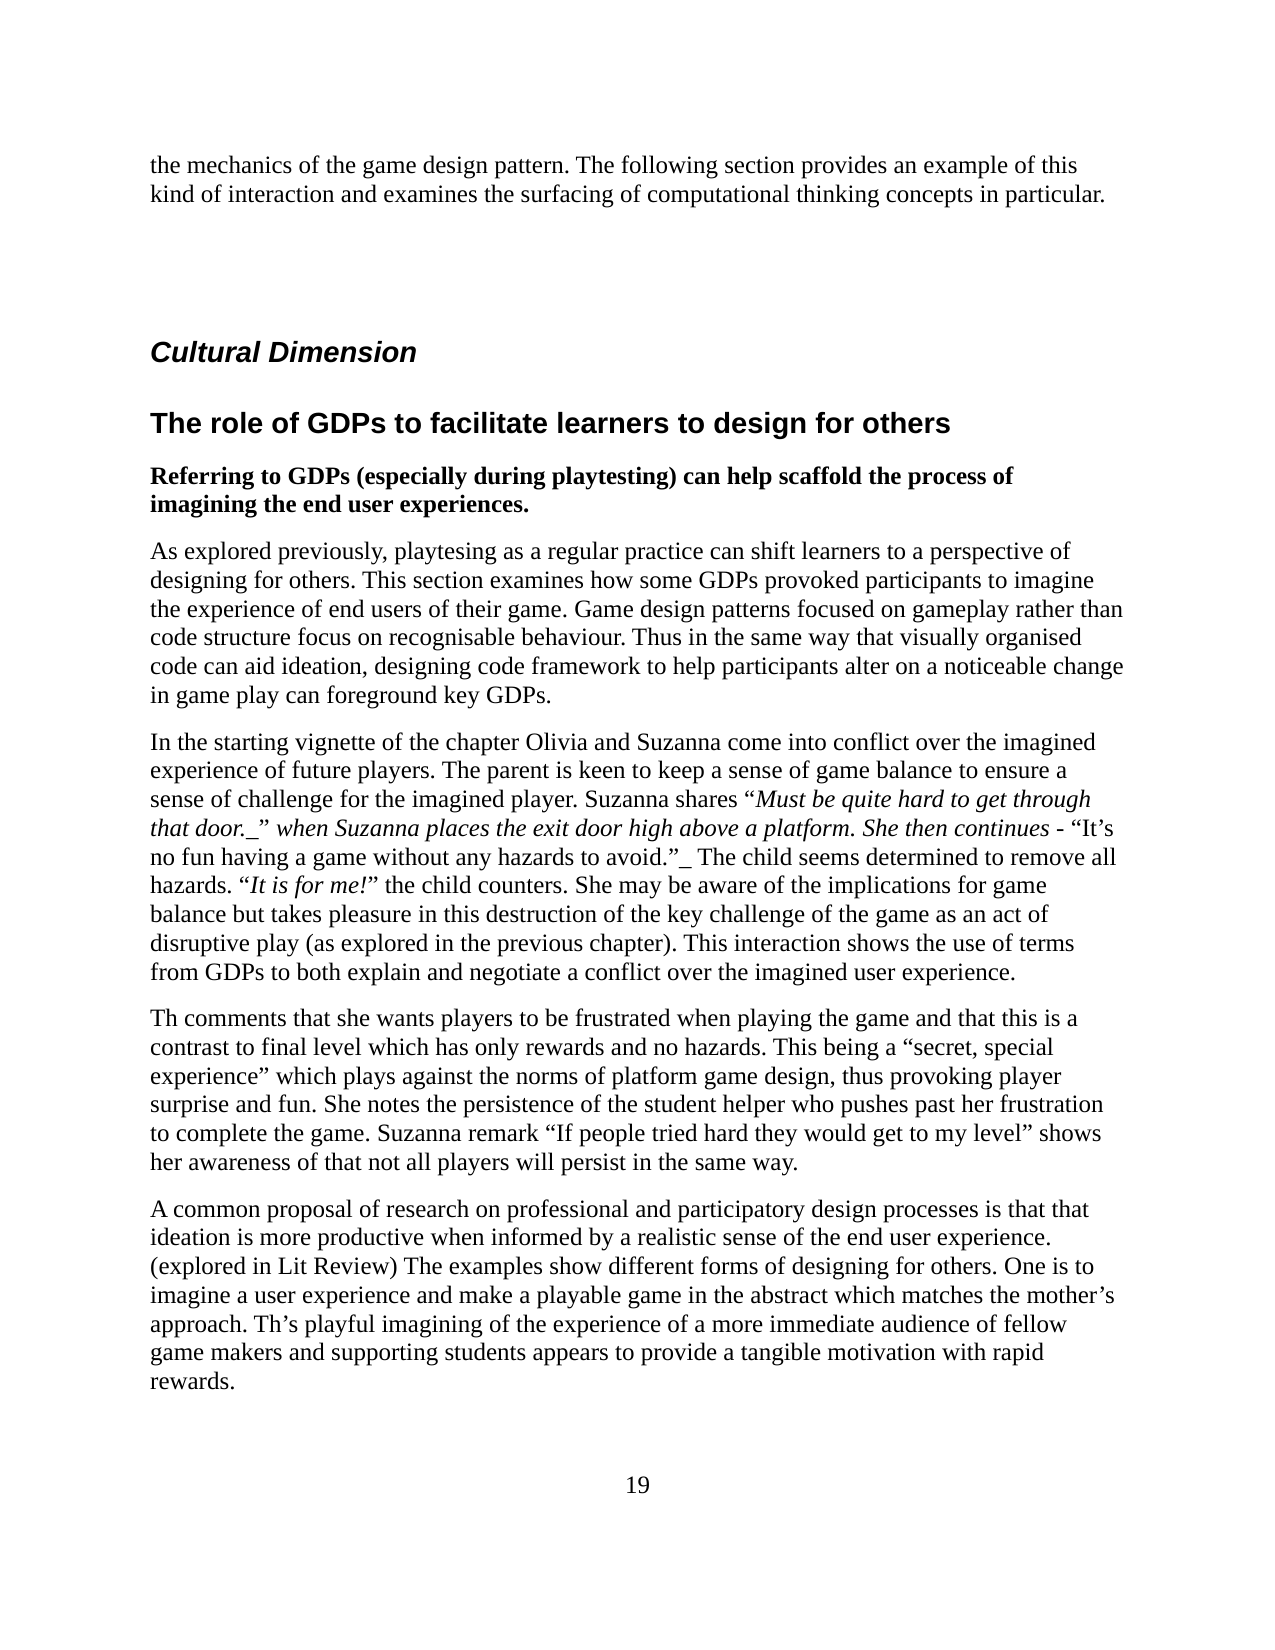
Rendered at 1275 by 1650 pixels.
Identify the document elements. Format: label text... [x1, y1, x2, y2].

text the mechanics of the game design pattern. The following section provides an example of this kind of interaction and examines the surfacing of computational thinking concepts in particular. [150, 150, 1125, 207]
text Referring to GDPs (especially during playtesting) can help scaffold the process of imagining the end user experiences. [150, 461, 1125, 518]
subtitle Cultural Dimension [150, 335, 1125, 368]
text Th comments that she wants players to be frustrated when playing the game and that this is a contrast to final level which has only rewards and no hazards. This being a “secret, special experience” which plays against the norms of platform game design, thus provoking player surprise and fun. She notes the persistence of the student helper who pushes past her frustration to complete the game. Suzanna remark “If people tried hard they would get to my level” shows her awareness of that not all players will persist in the same way. [150, 1003, 1125, 1176]
text In the starting vignette of the chapter Olivia and Suzanna come into conflict over the imagined experience of future players. The parent is keen to keep a sense of game balance to ensure a sense of challenge for the imagined player. Suzanna shares “Must be quite hard to get through that door._” when Suzanna places the exit door high above a platform. She then continues - “It’s no fun having a game without any hazards to avoid.”_ The child seems determined to remove all hazards. “It is for me!” the child counters. She may be aware of the implications for game balance but takes pleasure in this destruction of the key challenge of the game as an act of disruptive play (as explored in the previous chapter). This interaction shows the use of terms from GDPs to both explain and negotiate a conflict over the imagined user experience. [150, 727, 1125, 985]
text As explored previously, playtesing as a regular practice can shift learners to a perspective of designing for others. This section examines how some GDPs provoked participants to imagine the experience of end users of their game. Game design patterns focused on gameplay rather than code structure focus on recognisable behaviour. Thus in the same way that visually organised code can aid ideation, designing code framework to help participants alter on a noticeable change in game play can foreground key GDPs. [150, 536, 1125, 709]
subtitle The role of GDPs to facilitate learners to design for others [150, 406, 1125, 439]
text A common proposal of research on professional and participatory design processes is that that ideation is more productive when informed by a realistic sense of the end user experience. (explored in Lit Review) The examples show different forms of designing for others. One is to imagine a user experience and make a playable game in the abstract which matches the mother’s approach. Th’s playful imagining of the experience of a more immediate audience of fellow game makers and supporting students appears to provide a tangible motivation with rapid rewards. [150, 1194, 1125, 1395]
